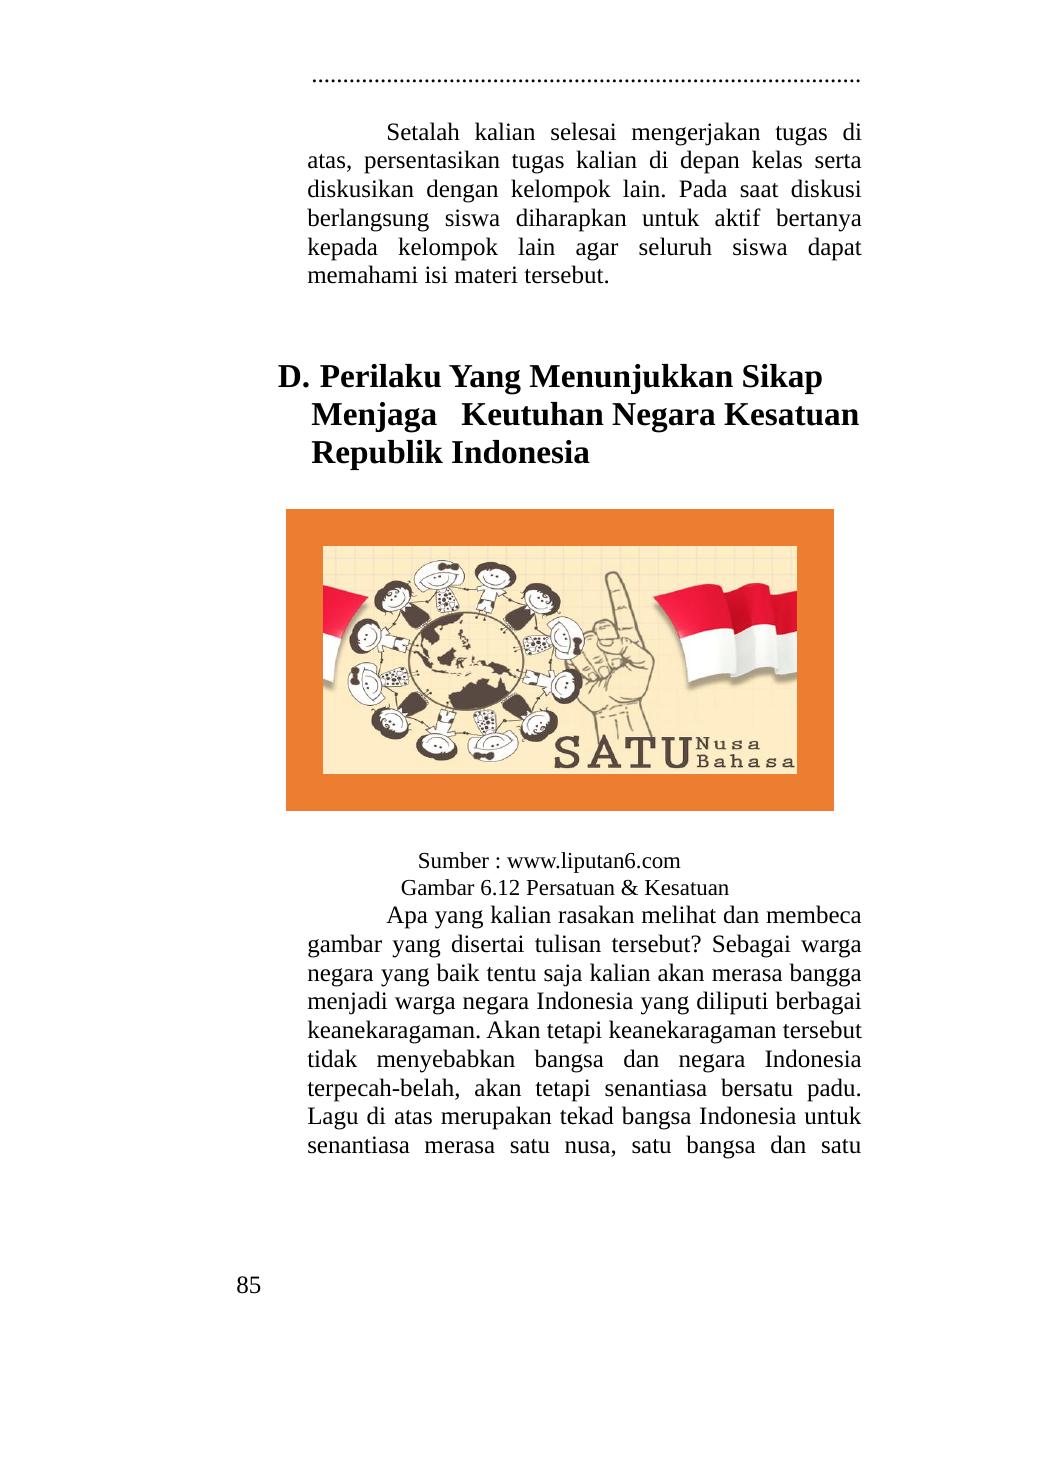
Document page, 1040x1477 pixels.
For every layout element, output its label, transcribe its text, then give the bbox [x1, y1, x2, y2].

text Gambar 6.12 Persatuan & Kesatuan [274, 874, 862, 900]
text D. Perilaku Yang Menunjukkan Sikap Menjaga Keutuhan Negara Kesatuan Republik Indonesia [278, 356, 862, 471]
text Setalah kalian selesai mengerjakan tugas di atas, persentasikan tugas kalian di depan kelas serta diskusikan dengan kelompok lain. Pada saat diskusi berlangsung siswa diharapkan untuk aktif bertanya kepada kelompok lain agar seluruh siswa dapat memahami isi materi tersebut. [307, 117, 862, 289]
text Apa yang kalian rasakan melihat dan membeca gambar yang disertai tulisan tersebut? Sebagai warga negara yang baik tentu saja kalian akan merasa bangga menjadi warga negara Indonesia yang diliputi berbagai keanekaragaman. Akan tetapi keanekaragaman tersebut tidak menyebabkan bangsa dan negara Indonesia terpecah-belah, akan tetapi senantiasa bersatu padu. Lagu di atas merupakan tekad bangsa Indonesia untuk senantiasa merasa satu nusa, satu bangsa dan satu [307, 900, 862, 1159]
picture [323, 546, 797, 774]
text Sumber : www.liputan6.com [236, 509, 862, 874]
list ........................................................................................ [274, 59, 862, 88]
